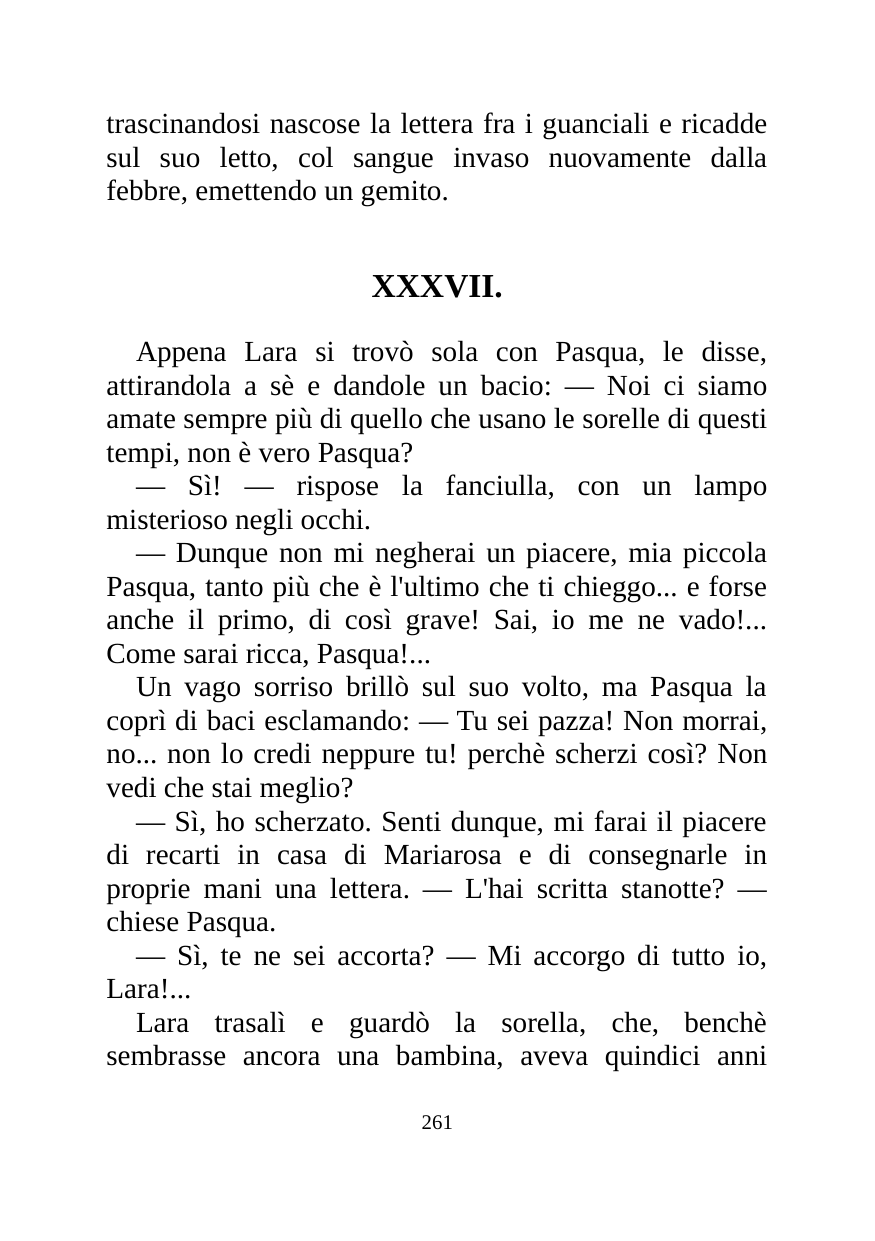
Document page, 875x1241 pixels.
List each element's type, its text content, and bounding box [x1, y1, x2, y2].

text Un vago sorriso brillò sul suo volto, ma Pasqua la coprì di baci esclamando: — Tu sei pazza! Non morrai, no... non lo credi neppure tu! perchè scherzi così? Non vedi che stai meglio? [106, 669, 768, 804]
text Lara trasalì e guardò la sorella, che, benchè sembrasse ancora una bambina, aveva quindici anni [106, 1005, 768, 1072]
text — Dunque non mi negherai un piacere, mia piccola Pasqua, tanto più che è l'ultimo che ti chieggo... e forse anche il primo, di così grave! Sai, io me ne vado!... Come sarai ricca, Pasqua!... [106, 535, 768, 669]
text — Sì! — rispose la fanciulla, con un lampo misterioso negli occhi. [106, 468, 768, 535]
text trascinandosi nascose la lettera fra i guanciali e ricadde sul suo letto, col sangue invaso nuovamente dalla febbre, emettendo un gemito. [106, 106, 768, 207]
subtitle XXXVII. [106, 266, 768, 304]
text — Sì, te ne sei accorta? — Mi accorgo di tutto io, Lara!... [106, 938, 768, 1005]
text Appena Lara si trovò sola con Pasqua, le disse, attirandola a sè e dandole un bacio: — Noi ci siamo amate sempre più di quello che usano le sorelle di questi tempi, non è vero Pasqua? [106, 334, 768, 468]
text — Sì, ho scherzato. Senti dunque, mi farai il piacere di recarti in casa di Mariarosa e di consegnarle in proprie mani una lettera. — L'hai scritta stanotte? — chiese Pasqua. [106, 804, 768, 938]
